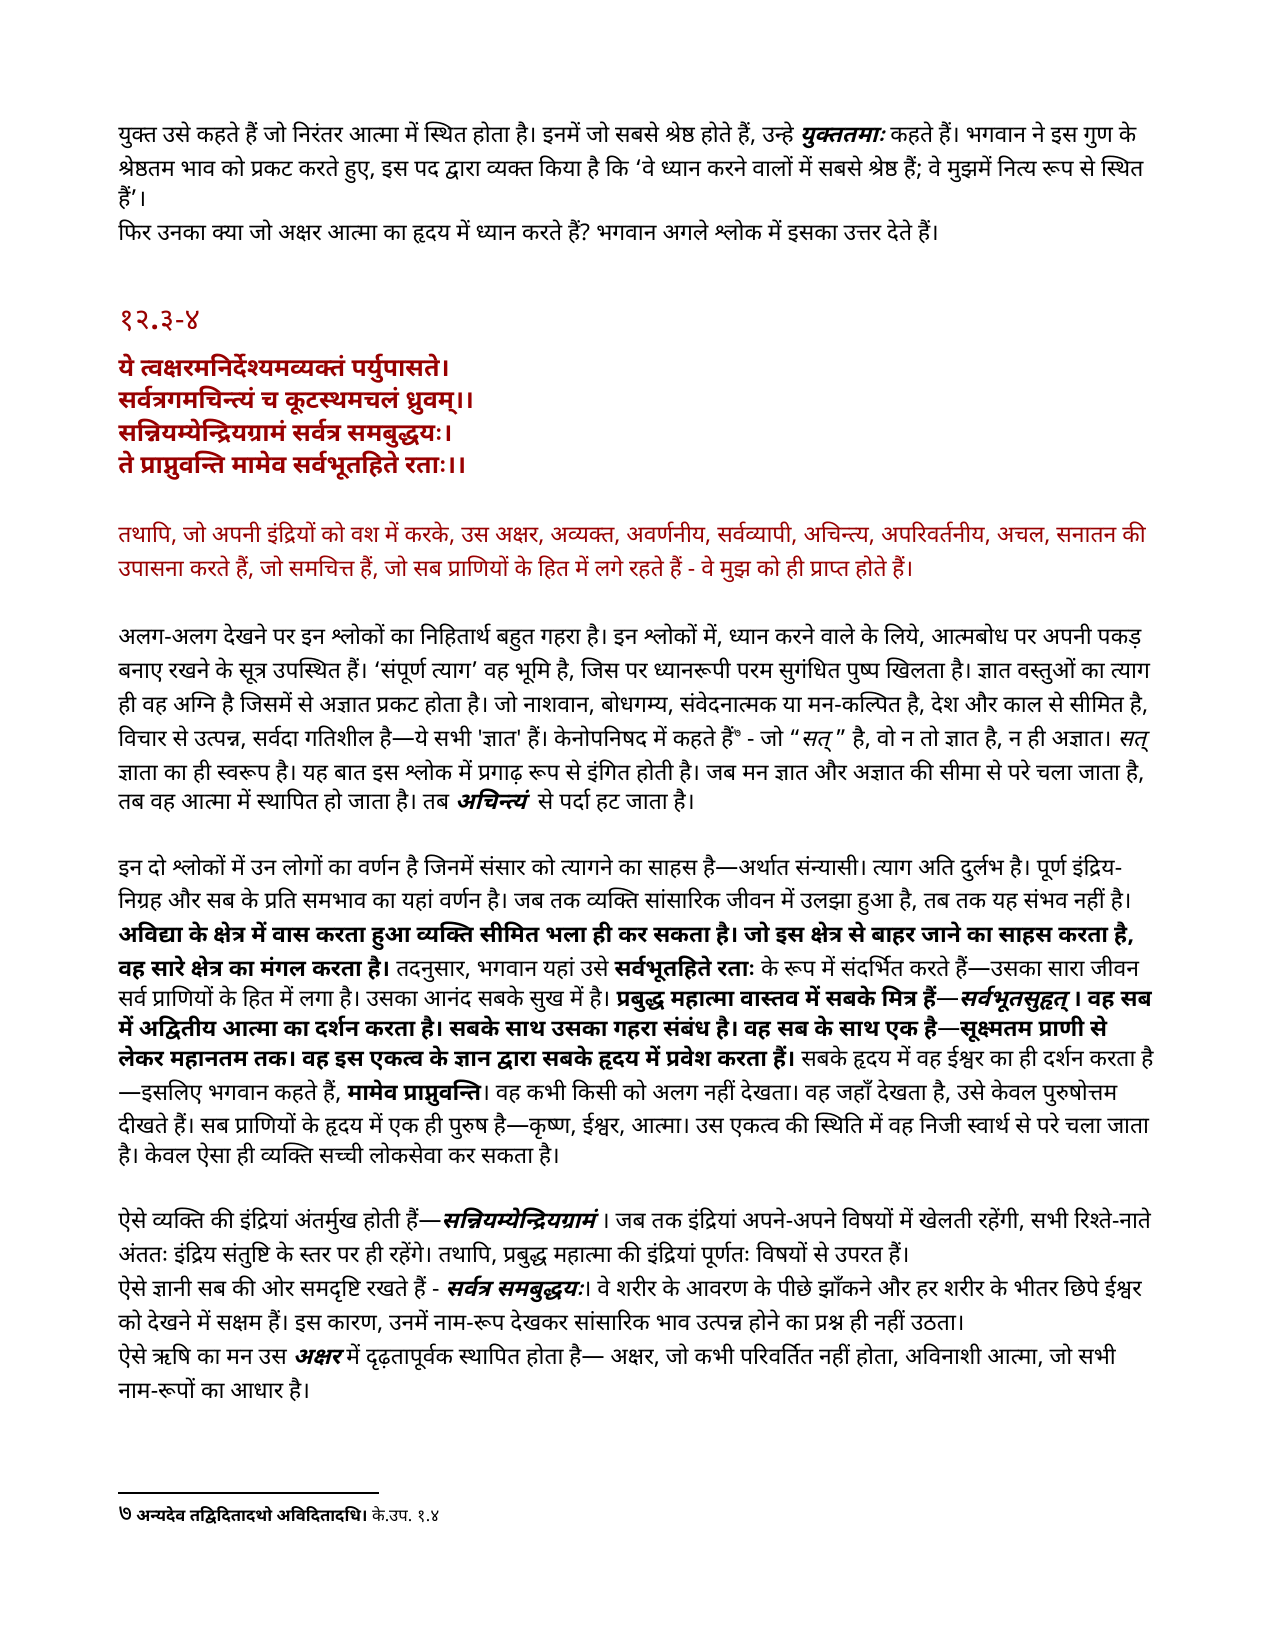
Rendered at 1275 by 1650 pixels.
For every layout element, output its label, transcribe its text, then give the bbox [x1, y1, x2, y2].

text ऐसे ऋषि का मन उस अक्षर में दृढ़तापूर्वक स्थापित होता है— अक्षर, जो कभी परिवर्तित नहीं होता, अविनाशी आत्मा, जो सभी नाम-रूपों का आधार है। [118, 1340, 1157, 1407]
text ऐसे ज्ञानी सब की ओर समदृष्टि रखते हैं - सर्वत्र समबुद्धयः। वे शरीर के आवरण के पीछे झाँकने और हर शरीर के भीतर छिपे ईश्वर को देखने में सक्षम हैं। इस कारण, उनमें नाम-रूप देखकर सांसारिक भाव उत्पन्न होने का प्रश्न ही नहीं उठता। [118, 1272, 1157, 1340]
text ये त्वक्षरमनिर्देश्यमव्यक्तं पर्युपासते। [118, 354, 1157, 386]
text तथापि, जो अपनी इंद्रियों को वश में करके, उस अक्षर, अव्यक्त, अवर्णनीय, सर्वव्यापी, अचिन्त्य, अपरिवर्तनीय, अचल, सनातन की उपासना करते हैं, जो समचित्त हैं, जो सब प्राणियों के हित में लगे रहते हैं - वे मुझ को ही प्राप्त होते हैं। [118, 518, 1157, 586]
text इन दो श्लोकों में उन लोगों का वर्णन है जिनमें संसार को त्यागने का साहस है—अर्थात संन्यासी। त्याग अति दुर्लभ है। पूर्ण इंद्रिय-निग्रह और सब के प्रति समभाव का यहां वर्णन है। जब तक व्यक्ति सांसारिक जीवन में उलझा हुआ है, तब तक यह संभव नहीं है। अविद्या के क्षेत्र में वास करता हुआ व्यक्ति सीमित भला ही कर सकता है। जो इस क्षेत्र से बाहर जाने का साहस करता है, वह सारे क्षेत्र का मंगल करता है। तदनुसार, भगवान यहां उसे सर्वभूतहिते रताः के रूप में संदर्भित करते हैं—उसका सारा जीवन सर्व प्राणियों के हित में लगा है। उसका आनंद सबके सुख में है। प्रबुद्ध महात्मा वास्तव में सबके मित्र हैं—सर्वभूतसुहृत् । वह सब में अद्वितीय आत्मा का दर्शन करता है। सबके साथ उसका गहरा संबंध है। वह सब के साथ एक है—सूक्ष्मतम प्राणी से लेकर महानतम तक। वह इस एकत्व के ज्ञान द्वारा सबके हृदय में प्रवेश करता हैं। सबके हृदय में वह ईश्वर का ही दर्शन करता है—इसलिए भगवान कहते हैं, मामेव प्राप्नुवन्ति। वह कभी किसी को अलग नहीं देखता। वह जहाँ देखता है, उसे केवल पुरुषोत्तम दीखते हैं। सब प्राणियों के हृदय में एक ही पुरुष है—कृष्ण, ईश्वर, आत्मा। उस एकत्व की स्थिति में वह निजी स्वार्थ से परे चला जाता है। केवल ऐसा ही व्यक्ति सच्ची लोकसेवा कर सकता है। [118, 850, 1157, 1173]
text सन्नियम्येन्द्रियग्रामं सर्वत्र समबुद्धयः। [118, 419, 1157, 452]
text सर्वत्रगमचिन्त्यं च कूटस्थमचलं ध्रुवम्।। [118, 386, 1157, 419]
text ऐसे व्यक्ति की इंद्रियां अंतर्मुख होती हैं—सन्नियम्येन्द्रियग्रामं । जब तक इंद्रियां अपने-अपने विषयों में खेलती रहेंगी, सभी रिश्ते-नाते अंततः इंद्रिय संतुष्टि के स्तर पर ही रहेंगे। तथापि, प्रबुद्ध महात्मा की इंद्रियां पूर्णतः विषयों से उपरत हैं। [118, 1204, 1157, 1272]
text फिर उनका क्या जो अक्षर आत्मा का हृदय में ध्यान करते हैं? भगवान अगले श्लोक में इसका उत्तर देते हैं। [118, 216, 1157, 249]
subtitle १२.३-४ [118, 298, 1157, 341]
text अलग-अलग देखने पर इन श्लोकों का निहितार्थ बहुत गहरा है। इन श्लोकों में, ध्यान करने वाले के लिये, आत्मबोध पर अपनी पकड़ बनाए रखने के सूत्र उपस्थित हैं। ‘संपूर्ण त्याग’ वह भूमि है, जिस पर ध्यानरूपी परम सुगंधित पुष्प खिलता है। ज्ञात वस्तुओं का त्याग ही वह अग्नि है जिसमें से अज्ञात प्रकट होता है। जो नाशवान, बोधगम्य, संवेदनात्मक या मन-कल्पित है, देश और काल से सीमित है, विचार से उत्पन्न, सर्वदा गतिशील है—ये सभी 'ज्ञात' हैं। केनोपनिषद में कहते हैं - जो “सत् ” है, वो न तो ज्ञात है, न ही अज्ञात। सत् ज्ञाता का ही स्वरूप है। यह बात इस श्लोक में प्रगाढ़ रूप से इंगित होती है। जब मन ज्ञात और अज्ञात की सीमा से परे चला जाता है, तब वह आत्मा में स्थापित हो जाता है। तब अचिन्त्यं से पर्दा हट जाता है। [118, 620, 1157, 819]
text युक्त उसे कहते हैं जो निरंतर आत्मा में स्थित होता है। इनमें जो सबसे श्रेष्ठ होते हैं, उन्हे युक्ततमाः कहते हैं। भगवान ने इस गुण के श्रेष्ठतम भाव को प्रकट करते हुए, इस पद द्वारा व्यक्त किया है कि ‘वे ध्यान करने वालों में सबसे श्रेष्ठ हैं; वे मुझमें नित्य रूप से स्थित हैं’। [118, 118, 1157, 216]
text अन्यदेव तद्विदितादथो अविदितादधि। के.उप. १.४ [118, 1499, 1157, 1532]
text ते प्राप्नुवन्ति मामेव सर्वभूतहिते रताः।। [118, 452, 1157, 484]
